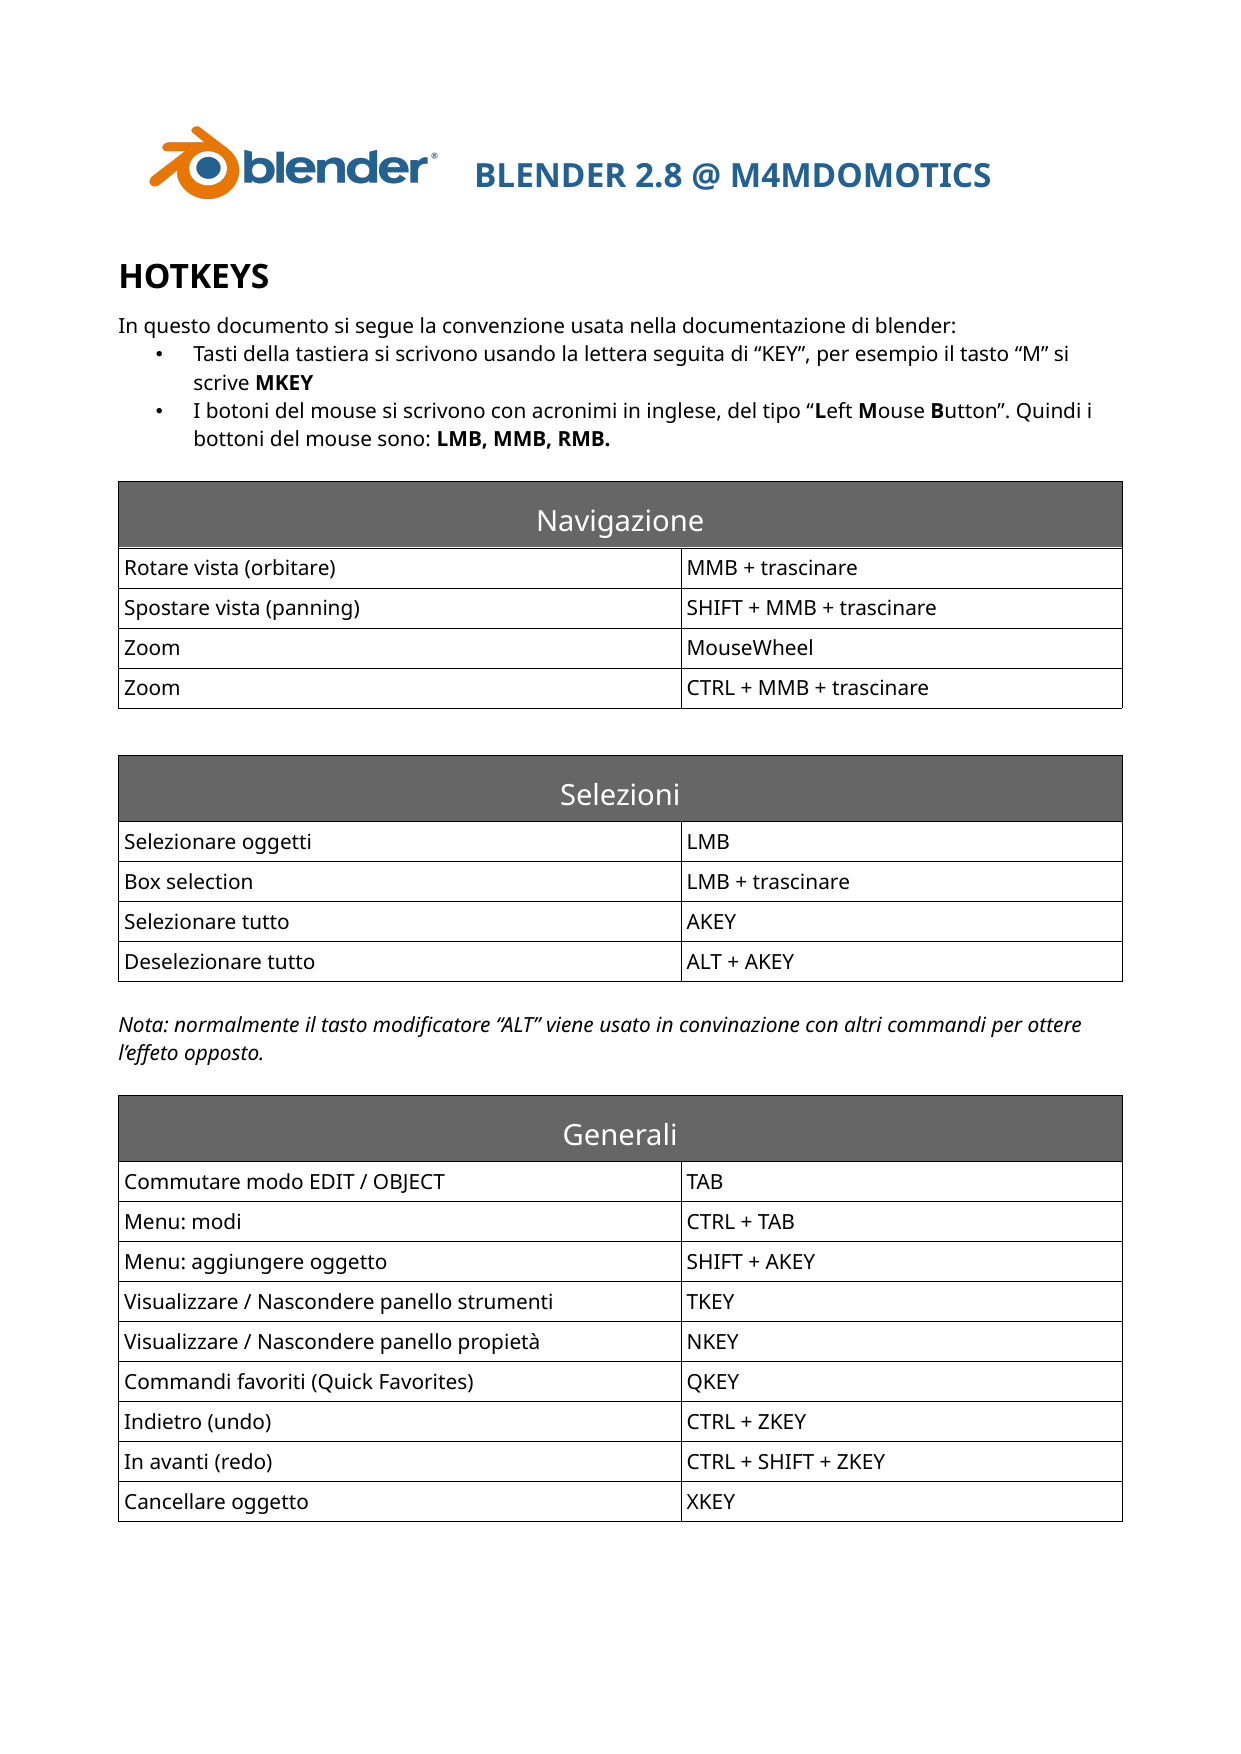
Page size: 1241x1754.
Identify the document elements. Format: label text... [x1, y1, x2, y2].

list I botoni del mouse si scrivono con acronimi in inglese, del tipo “Left Mouse Button”. Quindi i bottoni del mouse sono: LMB, MMB, RMB. [156, 396, 1122, 453]
table_cell TKEY [682, 1282, 1122, 1321]
table_header Generali [119, 1096, 1122, 1161]
table_cell SHIFT + AKEY [682, 1242, 1122, 1281]
table_cell LMB [682, 822, 1122, 861]
table_cell Zoom [119, 669, 681, 707]
table_cell Spostare vista (panning) [119, 589, 681, 627]
table_cell LMB + trascinare [682, 862, 1122, 901]
table_cell Deselezionare tutto [119, 942, 681, 981]
table_cell Commandi favoriti (Quick Favorites) [119, 1362, 681, 1401]
table_cell CTRL + TAB [682, 1202, 1122, 1241]
table_header [118, 152, 148, 198]
table_header [439, 152, 474, 198]
table_cell Selezionare tutto [119, 902, 681, 941]
table_cell Rotare vista (orbitare) [119, 549, 681, 587]
table_cell CTRL + ZKEY [682, 1402, 1122, 1441]
table_cell AKEY [682, 902, 1122, 941]
table_cell CTRL + MMB + trascinare [682, 669, 1122, 707]
table_cell Menu: modi [119, 1202, 681, 1241]
table_cell XKEY [682, 1482, 1122, 1521]
table_cell CTRL + SHIFT + ZKEY [682, 1442, 1122, 1481]
table_cell Cancellare oggetto [119, 1482, 681, 1521]
table_header Navigazione [119, 482, 1122, 547]
list Tasti della tastiera si scrivono usando la lettera seguita di “KEY”, per esempio il tasto “M” si scrive MKEY [156, 339, 1122, 396]
table_cell MouseWheel [682, 629, 1122, 667]
table_cell Visualizzare / Nascondere panello propietà [119, 1322, 681, 1361]
table_cell Indietro (undo) [119, 1402, 681, 1441]
table_cell SHIFT + MMB + trascinare [682, 589, 1122, 627]
table_cell Visualizzare / Nascondere panello strumenti [119, 1282, 681, 1321]
text In questo documento si segue la convenzione usata nella documentazione di blender: [118, 311, 1122, 339]
table_cell Commutare modo EDIT / OBJECT [119, 1162, 681, 1201]
table_header Selezioni [119, 756, 1122, 821]
table_cell Box selection [119, 862, 681, 901]
table_header BLENDER 2.8 @ M4MDOMOTICS [474, 152, 1122, 198]
table_cell In avanti (redo) [119, 1442, 681, 1481]
subtitle HOTKEYS [118, 252, 1122, 298]
text Nota: normalmente il tasto modificatore “ALT” viene usato in convinazione con altri commandi per ottere l’effeto opposto. [118, 1010, 1122, 1067]
table_cell Selezionare oggetti [119, 822, 681, 861]
table_cell TAB [682, 1162, 1122, 1201]
table_cell MMB + trascinare [682, 549, 1122, 587]
table_cell Menu: aggiungere oggetto [119, 1242, 681, 1281]
table_cell NKEY [682, 1322, 1122, 1361]
table_cell QKEY [682, 1362, 1122, 1401]
picture [148, 124, 439, 202]
table_cell Zoom [119, 629, 681, 667]
table_cell ALT + AKEY [682, 942, 1122, 981]
